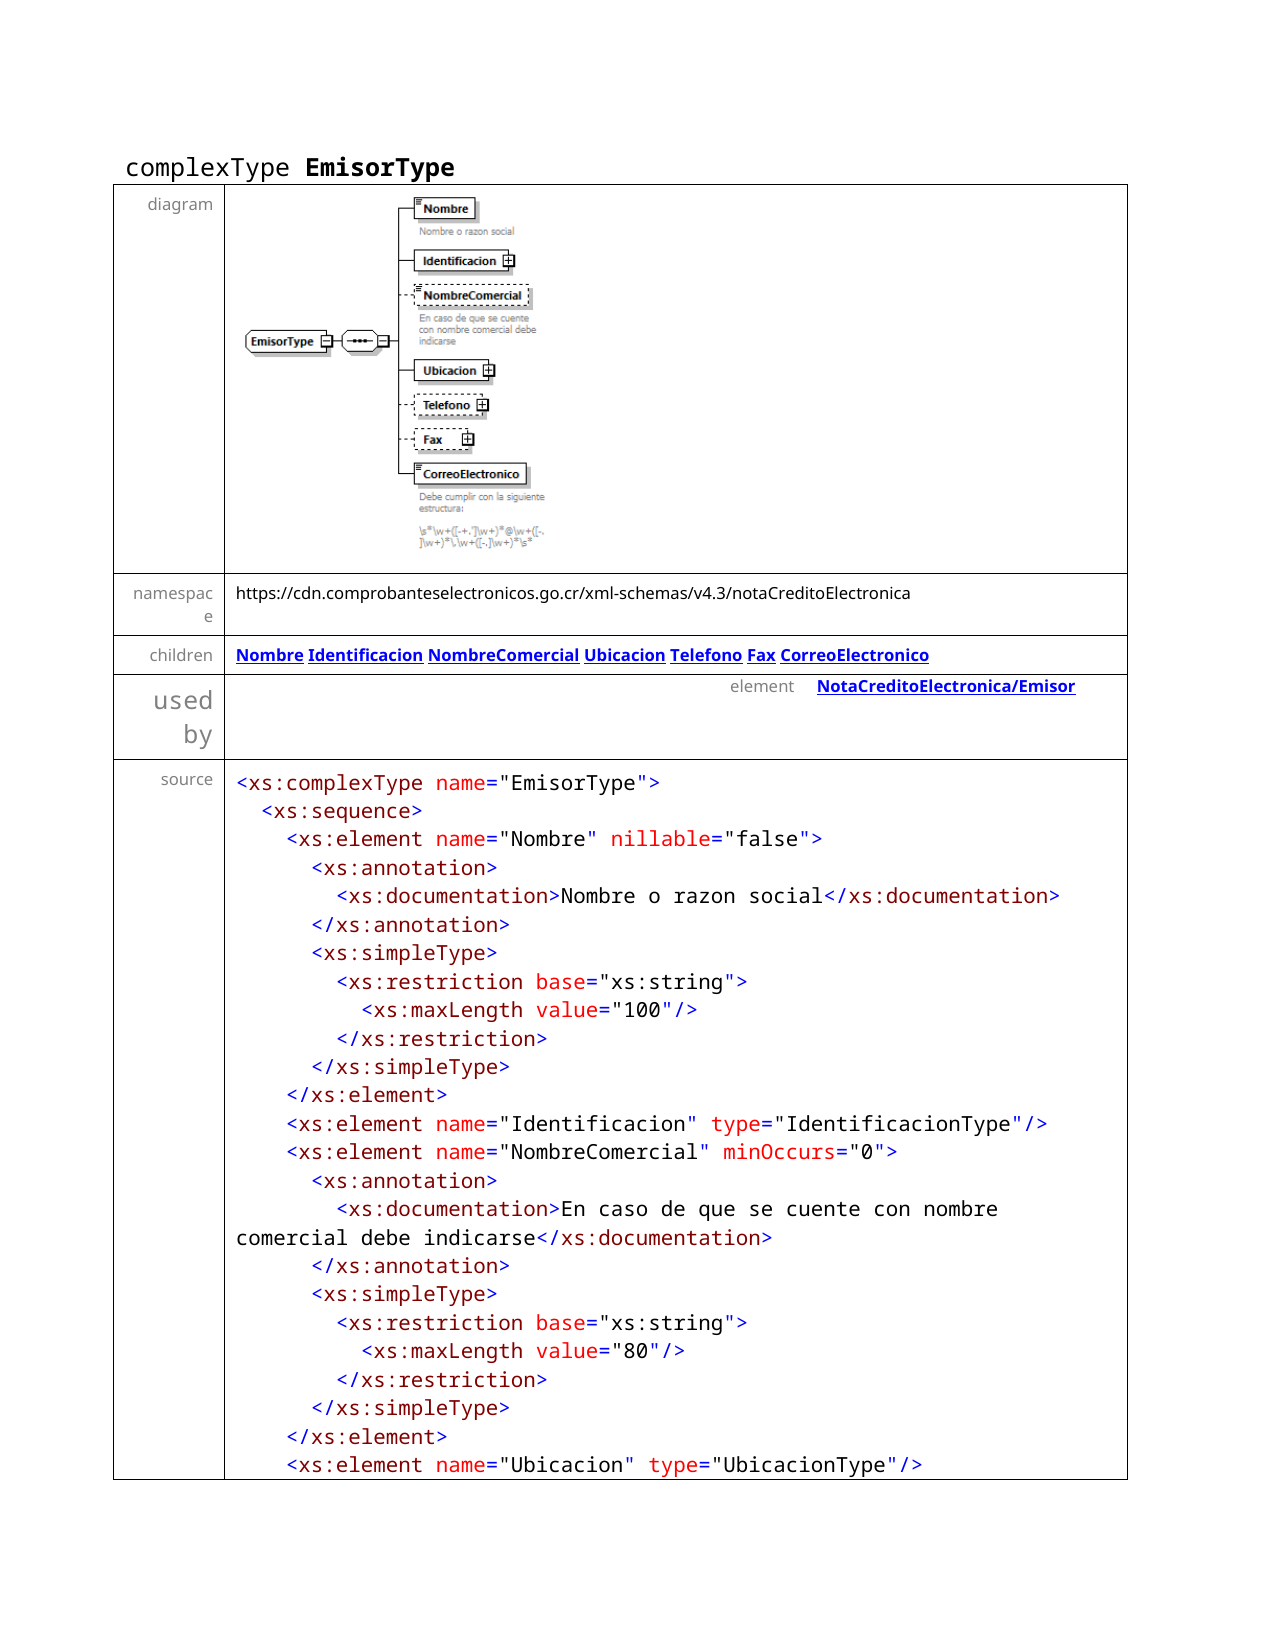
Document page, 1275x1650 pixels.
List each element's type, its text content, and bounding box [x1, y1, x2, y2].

table_cell source [114, 760, 224, 1479]
table_header diagram [114, 185, 224, 573]
text complexType EmisorType [125, 150, 1150, 184]
table_cell https://cdn.comprobanteselectronicos.go.cr/xml-schemas/v4.3/notaCreditoElectronica [225, 574, 1127, 635]
table_cell [225, 675, 1127, 759]
table_header [225, 185, 1127, 573]
table_header NotaCreditoElectronica/Emisor [805, 675, 1127, 698]
picture [235, 193, 555, 565]
table_cell namespace [114, 574, 224, 635]
table_cell used by [114, 675, 224, 759]
table_cell Nombre Identificacion NombreComercial Ubicacion Telefono Fax CorreoElectronico [225, 636, 1127, 674]
table_cell <xs:complexType name="EmisorType"> <xs:sequence> <xs:element name="Nombre" nillable="false"> <xs:annotation> <xs:documentation>Nombre o razon social</xs:documentation> </xs:annotation> <xs:simpleType> <xs:restriction base="xs:string"> <xs:maxLength value="100"/> </xs:restriction> </xs:simpleType> </xs:element> <xs:element name="Identificacion" type="IdentificacionType"/> <xs:element name="NombreComercial" minOccurs="0"> <xs:annotation> <xs:documentation>En caso de que se cuente con nombre comercial debe indicarse</xs:documentation> </xs:annotation> <xs:simpleType> <xs:restriction base="xs:string"> <xs:maxLength value="80"/> </xs:restriction> </xs:simpleType> </xs:element> <xs:element name="Ubicacion" type="UbicacionType"/> [225, 760, 1127, 1479]
table_cell children [114, 636, 224, 674]
table_header element [236, 675, 805, 698]
